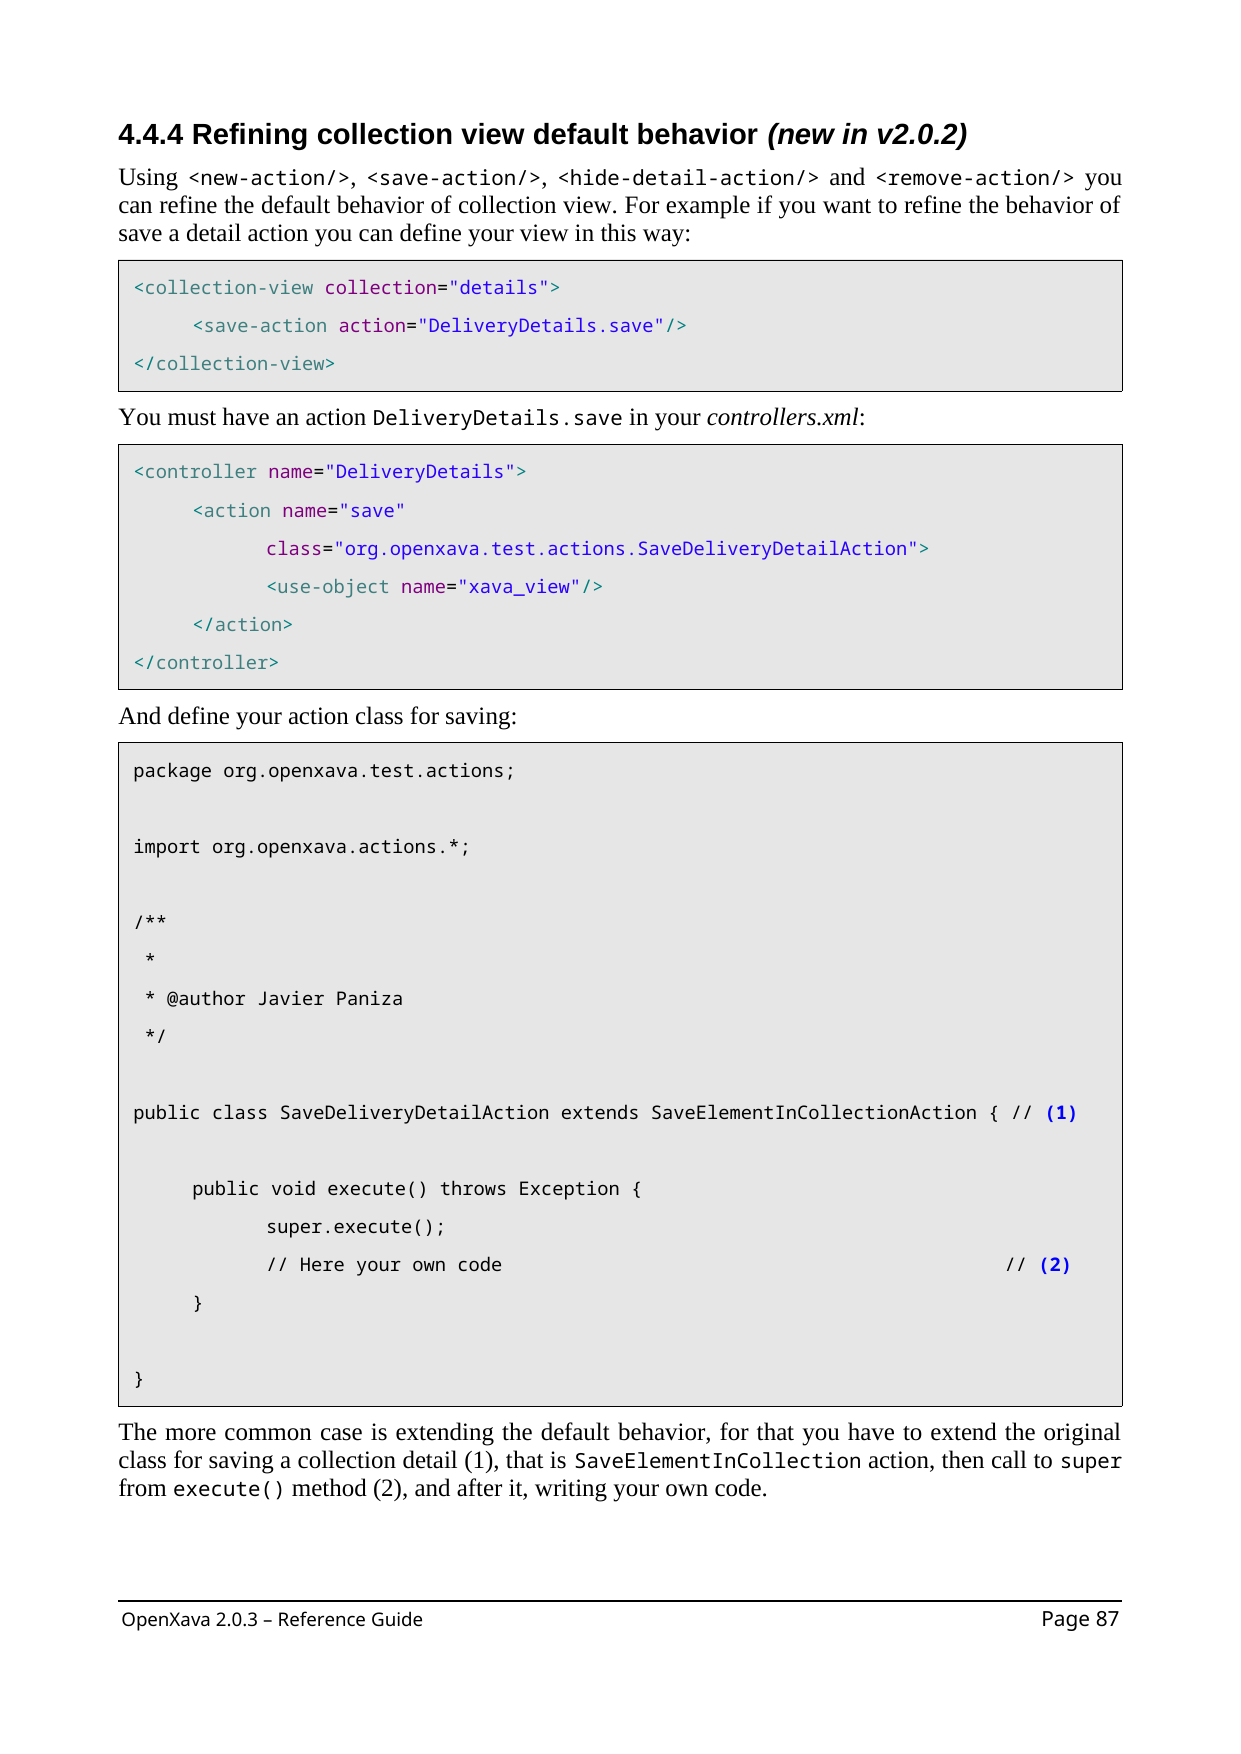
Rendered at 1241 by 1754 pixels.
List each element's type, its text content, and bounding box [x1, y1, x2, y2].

text class="org.openxava.test.actions.SaveDeliveryDetailAction"> [119, 520, 1122, 558]
text <controller name="DeliveryDetails"> [119, 445, 1122, 482]
text <action name="save" [119, 482, 1122, 520]
text <use-object name="xava_view"/> [119, 558, 1122, 596]
text /** [119, 894, 1122, 932]
text And define your action class for saving: [118, 702, 1122, 730]
text </controller> [119, 634, 1122, 689]
text import org.openxava.actions.*; [119, 818, 1122, 856]
text You must have an action DeliveryDetails.save in your controllers.xml: [118, 403, 1122, 432]
text public class SaveDeliveryDetailAction extends SaveElementInCollectionAction { // (1) [119, 1084, 1122, 1122]
text */ [119, 1008, 1122, 1046]
text * @author Javier Paniza [119, 970, 1122, 1008]
text Using <new-action/>, <save-action/>, <hide-detail-action/> and <remove-action/> you can refine the default behavior of collection view. For example if you want to refine the behavior of save a detail action you can define your view in this way: [118, 163, 1122, 247]
text </action> [119, 596, 1122, 634]
text public void execute() throws Exception { [119, 1160, 1122, 1198]
text <save-action action="DeliveryDetails.save"/> [119, 297, 1122, 336]
text <collection-view collection="details"> [119, 261, 1122, 297]
text super.execute(); [119, 1198, 1122, 1236]
text // Here your own code // (2) [119, 1236, 1122, 1274]
text } [119, 1351, 1122, 1406]
text The more common case is extending the default behavior, for that you have to extend the original class for saving a collection detail (1), that is SaveElementInCollection action, then call to super from execute() method (2), and after it, writing your own code. [118, 1418, 1122, 1502]
text } [119, 1274, 1122, 1312]
text package org.openxava.test.actions; [119, 743, 1122, 780]
text * [119, 932, 1122, 970]
subtitle Refining collection view default behavior (new in v2.0.2) [118, 118, 1122, 151]
text </collection-view> [119, 336, 1122, 391]
